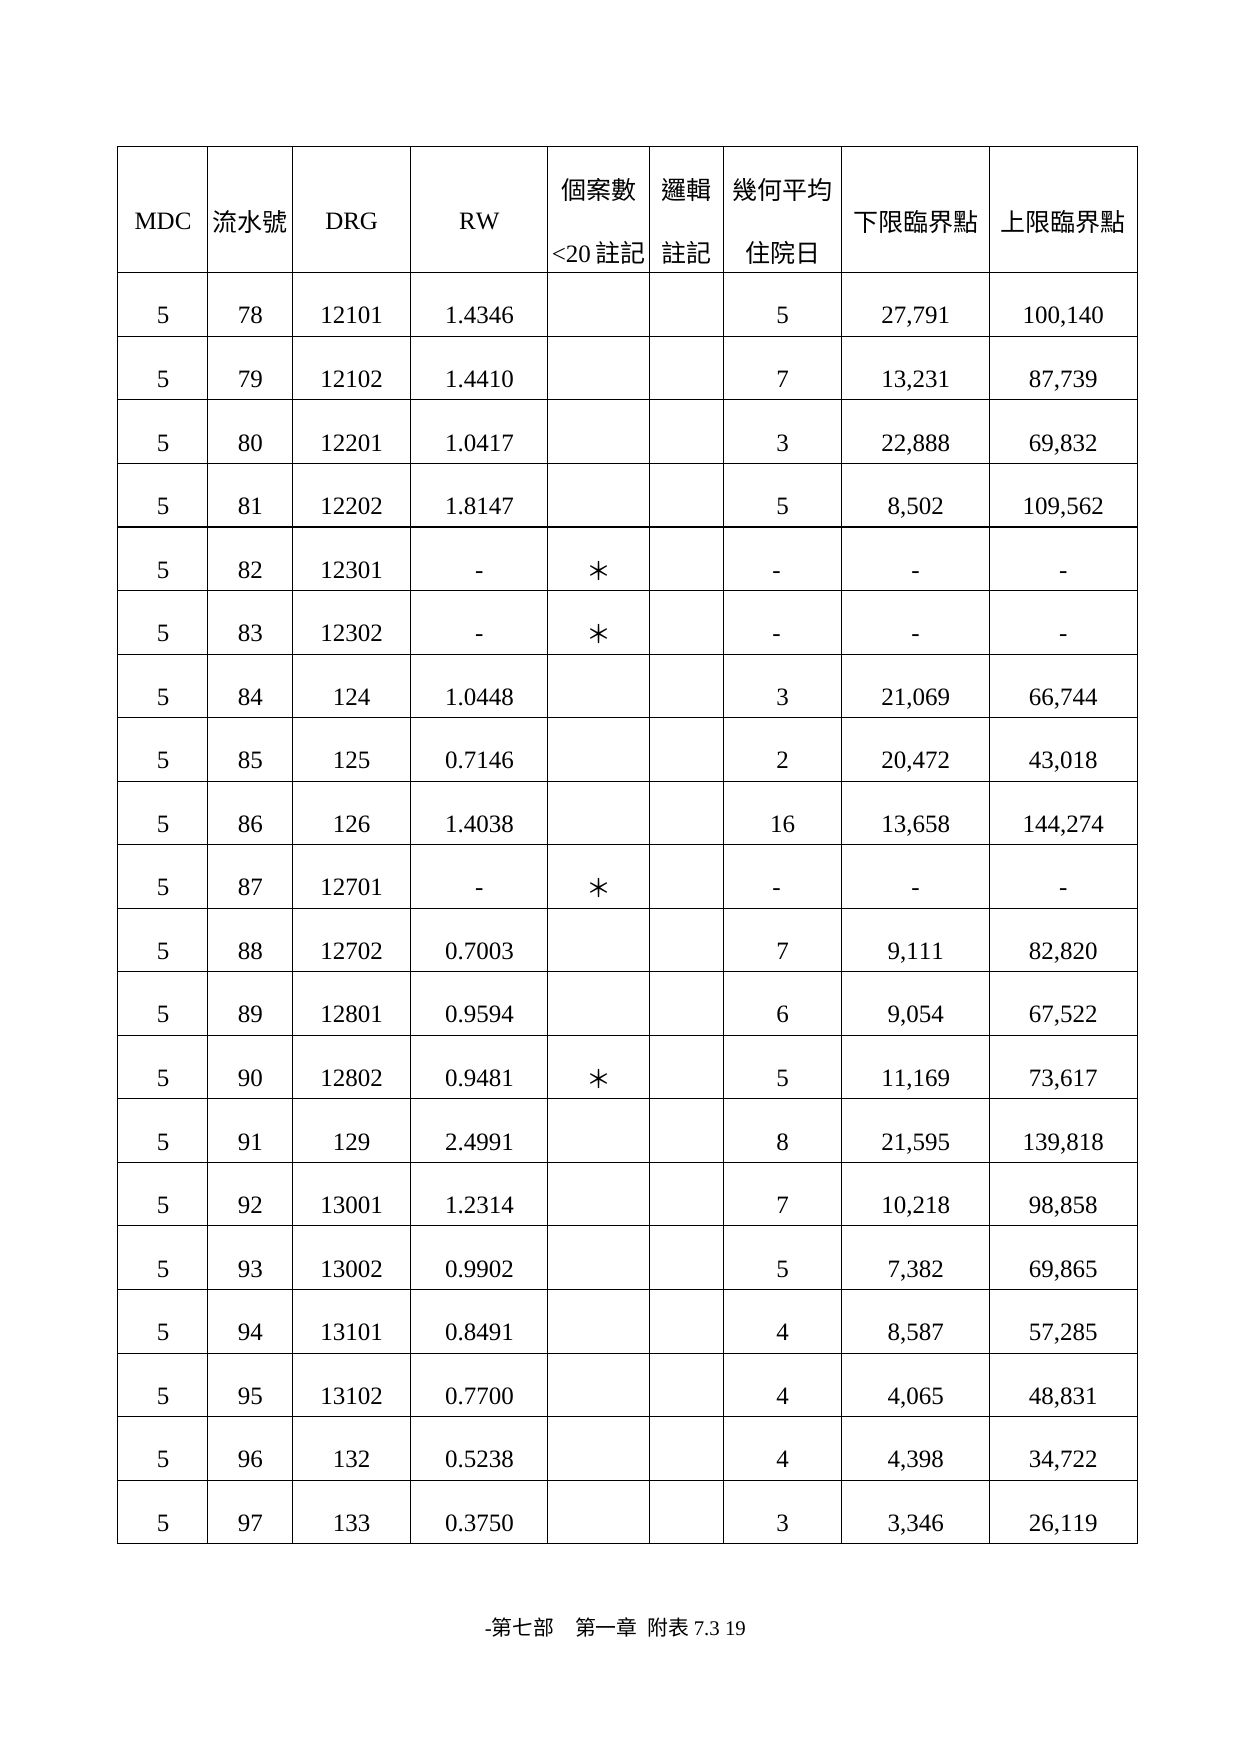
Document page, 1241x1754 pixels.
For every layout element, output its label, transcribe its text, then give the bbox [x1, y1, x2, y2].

table_cell 88 [208, 909, 292, 971]
table_cell [650, 1036, 723, 1098]
table_cell 4,398 [842, 1417, 989, 1479]
table_cell - [411, 845, 547, 908]
table_cell 126 [293, 782, 410, 844]
table_cell [548, 1481, 649, 1543]
table_cell [548, 1354, 649, 1416]
table_cell [650, 1226, 723, 1289]
table_cell 5 [118, 1290, 207, 1352]
table_cell 12801 [293, 972, 410, 1035]
table_cell 90 [208, 1036, 292, 1098]
table_cell - [842, 845, 989, 908]
table_cell 96 [208, 1417, 292, 1479]
table_cell 89 [208, 972, 292, 1035]
table_cell 43,018 [990, 718, 1137, 781]
table_cell [548, 1290, 649, 1352]
table_cell 5 [118, 400, 207, 463]
table_cell 5 [118, 782, 207, 844]
table_cell [650, 1163, 723, 1225]
table_cell 10,218 [842, 1163, 989, 1225]
table_cell 144,274 [990, 782, 1137, 844]
table_header 邏輯 註記 [650, 147, 723, 272]
table_cell [548, 273, 649, 336]
table_cell 98,858 [990, 1163, 1137, 1225]
table_cell 125 [293, 718, 410, 781]
table_cell [650, 273, 723, 336]
table_cell 82,820 [990, 909, 1137, 971]
table_cell 0.7700 [411, 1354, 547, 1416]
table_cell [548, 337, 649, 399]
table_cell 12702 [293, 909, 410, 971]
table_cell 100,140 [990, 273, 1137, 336]
table_cell 5 [118, 1226, 207, 1289]
table_cell 5 [724, 1226, 841, 1289]
table_cell 66,744 [990, 655, 1137, 717]
table_cell 3,346 [842, 1481, 989, 1543]
table_cell [548, 909, 649, 971]
table_cell [650, 1417, 723, 1479]
table_cell ＊ [548, 528, 649, 590]
table_cell 5 [118, 1099, 207, 1162]
table_cell 5 [118, 909, 207, 971]
table_cell - [411, 591, 547, 653]
table_cell [650, 464, 723, 526]
table_cell [650, 655, 723, 717]
table_cell ＊ [548, 591, 649, 653]
table_cell 12701 [293, 845, 410, 908]
table_cell 124 [293, 655, 410, 717]
table_cell 8,502 [842, 464, 989, 526]
table_cell [650, 1099, 723, 1162]
table_cell 5 [724, 464, 841, 526]
table_cell 5 [118, 718, 207, 781]
table_cell 139,818 [990, 1099, 1137, 1162]
table_cell - [724, 528, 841, 590]
table_cell 5 [118, 1354, 207, 1416]
table_cell 1.4410 [411, 337, 547, 399]
table_cell 12201 [293, 400, 410, 463]
table_cell 3 [724, 655, 841, 717]
table_cell 21,595 [842, 1099, 989, 1162]
table_cell 5 [118, 528, 207, 590]
table_cell ＊ [548, 845, 649, 908]
table_header 個案數<20註記 [548, 147, 649, 272]
table_cell 13102 [293, 1354, 410, 1416]
table_cell 1.0448 [411, 655, 547, 717]
table_cell [548, 718, 649, 781]
table_cell 87,739 [990, 337, 1137, 399]
table_cell 7,382 [842, 1226, 989, 1289]
table_cell 0.7146 [411, 718, 547, 781]
table_cell [650, 337, 723, 399]
table_cell 109,562 [990, 464, 1137, 526]
table_cell 7 [724, 337, 841, 399]
table_cell 5 [118, 1417, 207, 1479]
table_cell 79 [208, 337, 292, 399]
table_cell 0.9481 [411, 1036, 547, 1098]
table_cell 5 [118, 591, 207, 653]
table_cell 84 [208, 655, 292, 717]
table_cell 4 [724, 1290, 841, 1352]
table_cell [650, 782, 723, 844]
table_cell [650, 845, 723, 908]
table_cell 82 [208, 528, 292, 590]
table_cell 5 [118, 1036, 207, 1098]
table_cell [650, 1354, 723, 1416]
table_cell [548, 1417, 649, 1479]
table_cell 80 [208, 400, 292, 463]
table_cell 1.4346 [411, 273, 547, 336]
table_cell 0.9902 [411, 1226, 547, 1289]
table_cell 1.2314 [411, 1163, 547, 1225]
table_header DRG [293, 147, 410, 272]
table_cell 95 [208, 1354, 292, 1416]
table_cell 9,111 [842, 909, 989, 971]
table_cell 4 [724, 1354, 841, 1416]
table_cell [650, 909, 723, 971]
table_cell 12101 [293, 273, 410, 336]
table_cell 3 [724, 1481, 841, 1543]
table_cell [548, 655, 649, 717]
table_cell 8,587 [842, 1290, 989, 1352]
table_cell [548, 1163, 649, 1225]
table_cell 57,285 [990, 1290, 1137, 1352]
table_cell 5 [118, 655, 207, 717]
table_cell 12202 [293, 464, 410, 526]
table_cell 0.5238 [411, 1417, 547, 1479]
table_header 流水號 [208, 147, 292, 272]
table_cell 87 [208, 845, 292, 908]
table_cell 93 [208, 1226, 292, 1289]
table_cell 13,231 [842, 337, 989, 399]
table_header 下限臨界點 [842, 147, 989, 272]
table_cell 81 [208, 464, 292, 526]
table_cell [650, 591, 723, 653]
table_cell 85 [208, 718, 292, 781]
table_cell 73,617 [990, 1036, 1137, 1098]
table_cell 48,831 [990, 1354, 1137, 1416]
table_header 幾何平均 住院日 [724, 147, 841, 272]
table_cell 129 [293, 1099, 410, 1162]
table_cell 7 [724, 1163, 841, 1225]
table_cell [650, 528, 723, 590]
table_cell 133 [293, 1481, 410, 1543]
table_cell 16 [724, 782, 841, 844]
table_cell 97 [208, 1481, 292, 1543]
table_cell 5 [118, 337, 207, 399]
table_cell 26,119 [990, 1481, 1137, 1543]
table_cell 27,791 [842, 273, 989, 336]
table_cell 0.9594 [411, 972, 547, 1035]
table_header 上限臨界點 [990, 147, 1137, 272]
table_cell 4 [724, 1417, 841, 1479]
table_cell [548, 1226, 649, 1289]
table_cell ＊ [548, 1036, 649, 1098]
table_cell - [724, 591, 841, 653]
table_cell 0.7003 [411, 909, 547, 971]
table_cell - [411, 528, 547, 590]
table_cell [548, 400, 649, 463]
table_cell [548, 464, 649, 526]
table_header MDC [118, 147, 207, 272]
table_cell - [842, 591, 989, 653]
table_cell 20,472 [842, 718, 989, 781]
table_cell [650, 1481, 723, 1543]
table_cell 13002 [293, 1226, 410, 1289]
table_cell - [990, 845, 1137, 908]
table_cell 6 [724, 972, 841, 1035]
table_cell [650, 718, 723, 781]
table_cell 12302 [293, 591, 410, 653]
table_cell 21,069 [842, 655, 989, 717]
table_cell 5 [724, 1036, 841, 1098]
table_cell 94 [208, 1290, 292, 1352]
table_cell 69,865 [990, 1226, 1137, 1289]
table_cell 1.0417 [411, 400, 547, 463]
table_cell [548, 782, 649, 844]
table_cell 5 [118, 972, 207, 1035]
table_cell 91 [208, 1099, 292, 1162]
table_cell 11,169 [842, 1036, 989, 1098]
table_cell 2.4991 [411, 1099, 547, 1162]
table_cell 67,522 [990, 972, 1137, 1035]
table_cell 12102 [293, 337, 410, 399]
table_cell 92 [208, 1163, 292, 1225]
table_cell 5 [118, 845, 207, 908]
table_cell 13001 [293, 1163, 410, 1225]
table_cell 78 [208, 273, 292, 336]
table_cell 0.8491 [411, 1290, 547, 1352]
table_cell 3 [724, 400, 841, 463]
table_cell 1.8147 [411, 464, 547, 526]
table_cell 5 [118, 273, 207, 336]
table_cell [650, 400, 723, 463]
table_cell 86 [208, 782, 292, 844]
table_cell 83 [208, 591, 292, 653]
table_cell 12301 [293, 528, 410, 590]
table_cell [650, 972, 723, 1035]
table_cell [548, 972, 649, 1035]
table_cell 8 [724, 1099, 841, 1162]
table_cell [548, 1099, 649, 1162]
table_cell 1.4038 [411, 782, 547, 844]
table_cell 2 [724, 718, 841, 781]
table_cell 5 [724, 273, 841, 336]
table_cell 5 [118, 464, 207, 526]
table_cell 34,722 [990, 1417, 1137, 1479]
table_cell - [990, 591, 1137, 653]
table_cell 9,054 [842, 972, 989, 1035]
table_cell 13,658 [842, 782, 989, 844]
table_cell 4,065 [842, 1354, 989, 1416]
table_cell 69,832 [990, 400, 1137, 463]
table_cell 13101 [293, 1290, 410, 1352]
table_cell 5 [118, 1163, 207, 1225]
table_cell 12802 [293, 1036, 410, 1098]
table_cell - [990, 528, 1137, 590]
table_cell 0.3750 [411, 1481, 547, 1543]
table_cell 5 [118, 1481, 207, 1543]
table_cell [650, 1290, 723, 1352]
table_cell - [842, 528, 989, 590]
table_cell 7 [724, 909, 841, 971]
table_cell 132 [293, 1417, 410, 1479]
table_cell 22,888 [842, 400, 989, 463]
table_cell - [724, 845, 841, 908]
table_header RW [411, 147, 547, 272]
